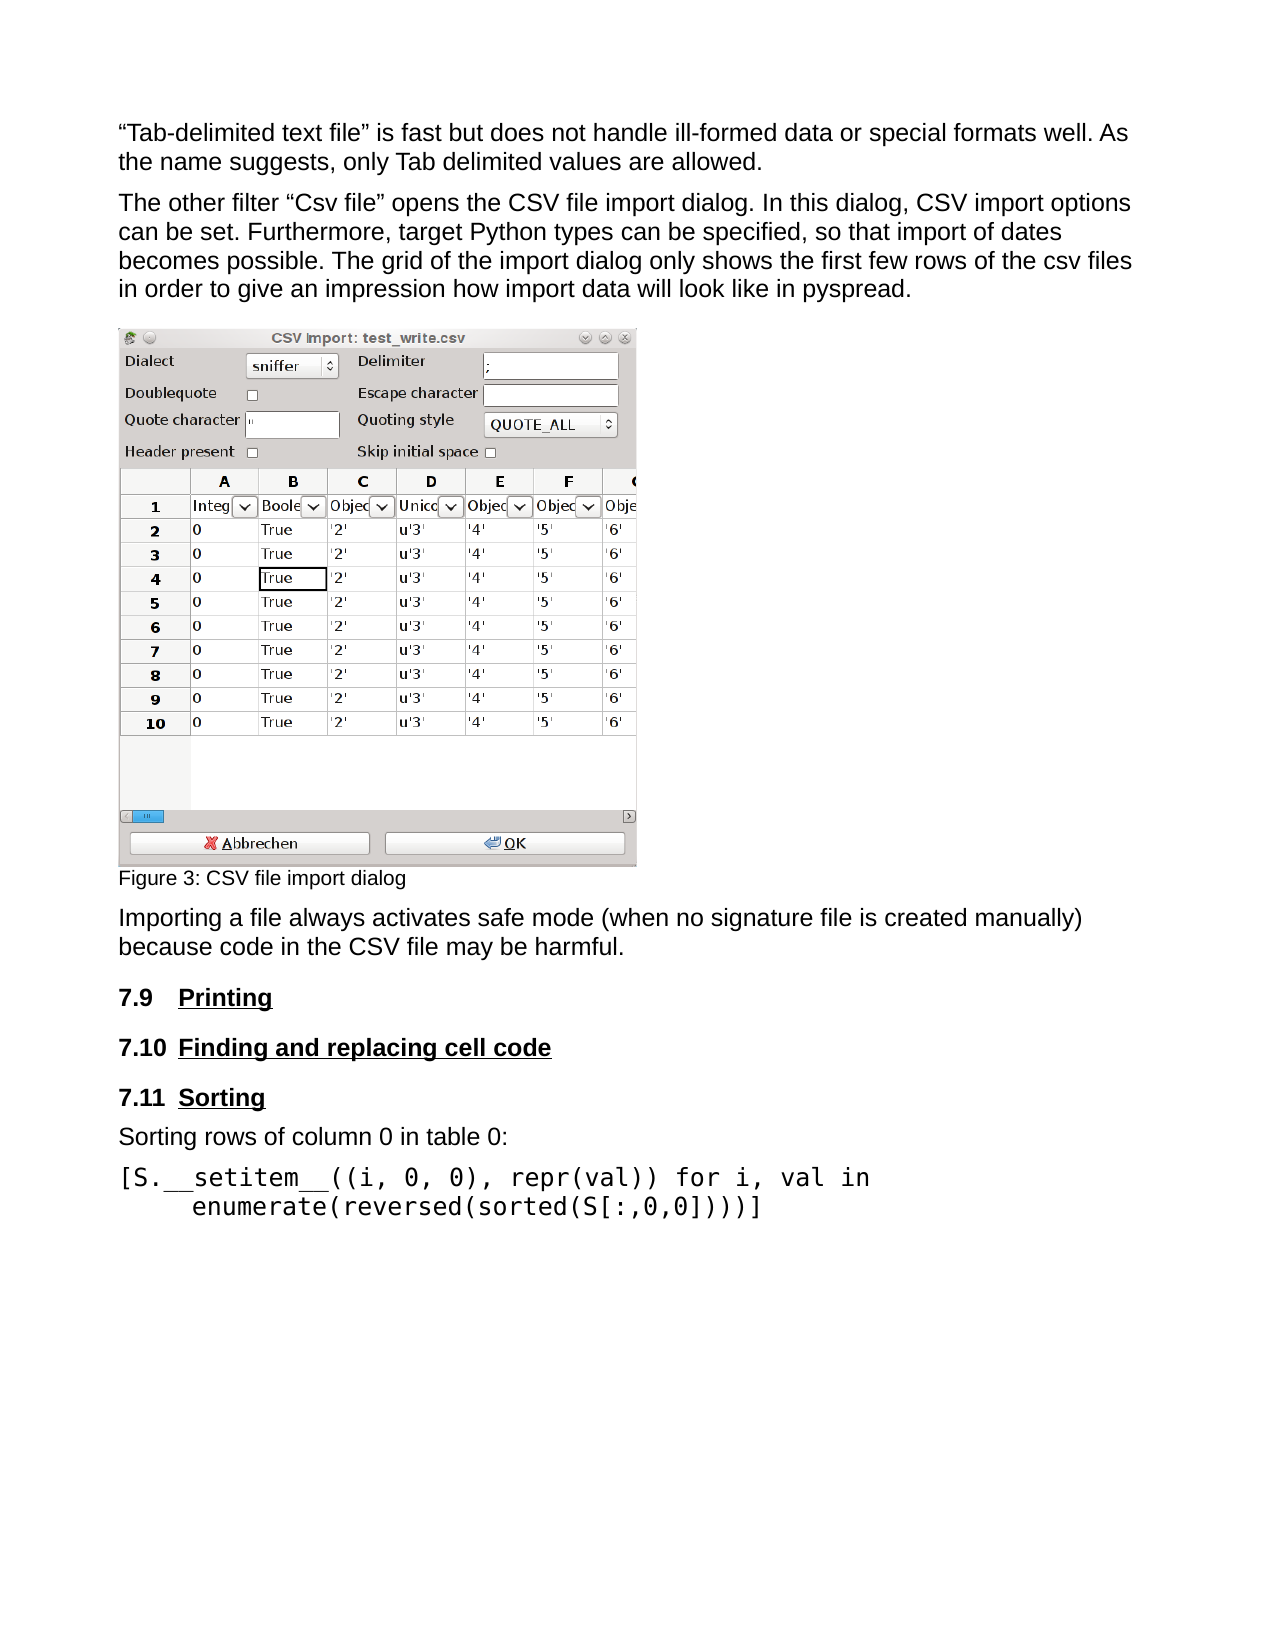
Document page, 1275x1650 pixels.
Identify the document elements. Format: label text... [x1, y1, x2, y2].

text Figure 3: CSV file import dialog [118, 867, 636, 890]
text The other filter “Csv file” opens the CSV file import dialog. In this dialog, CSV import options can be set. Furthermore, target Python types can be specified, so that import of dates becomes possible. The grid of the import dialog only shows the first few rows of the csv files in order to give an impression how import data will look like in pyspread. [118, 188, 1157, 303]
picture [118, 328, 637, 867]
subtitle Sorting [118, 1083, 1157, 1112]
text “Tab-delimited text file” is fast but does not handle ill-formed data or special formats well. As the name suggests, only Tab delimited values are allowed. [118, 118, 1157, 176]
subtitle Finding and replacing cell code [118, 1033, 1157, 1062]
subtitle Printing [118, 983, 1157, 1012]
text [S.__setitem__((i, 0, 0), repr(val)) for i, val in enumerate(reversed(sorted(S[:,0,0])))] [118, 1163, 1157, 1222]
text Importing a file always activates safe mode (when no signature file is created manually) because code in the CSV file may be harmful. [118, 903, 1157, 960]
text Sorting rows of column 0 in table 0: [118, 1122, 1157, 1151]
